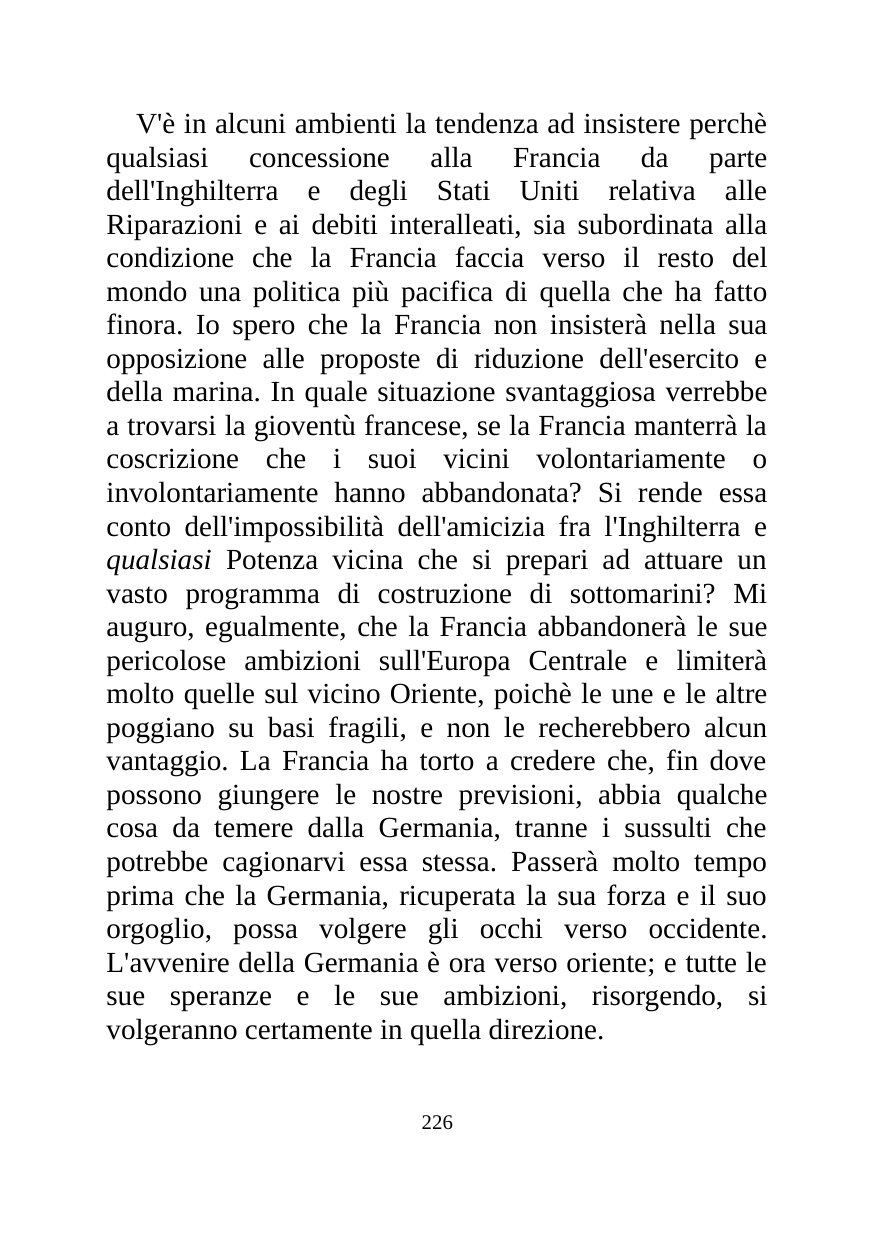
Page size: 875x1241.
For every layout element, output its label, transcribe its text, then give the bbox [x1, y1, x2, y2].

text V'è in alcuni ambienti la tendenza ad insistere perchè qualsiasi concessione alla Francia da parte dell'Inghilterra e degli Stati Uniti relativa alle Riparazioni e ai debiti interalleati, sia subordinata alla condizione che la Francia faccia verso il resto del mondo una politica più pacifica di quella che ha fatto finora. Io spero che la Francia non insisterà nella sua opposizione alle proposte di riduzione dell'esercito e della marina. In quale situazione svantaggiosa verrebbe a trovarsi la gioventù francese, se la Francia manterrà la coscrizione che i suoi vicini volontariamente o involontariamente hanno abbandonata? Si rende essa conto dell'impossibilità dell'amicizia fra l'Inghilterra e qualsiasi Potenza vicina che si prepari ad attuare un vasto programma di costruzione di sottomarini? Mi auguro, egualmente, che la Francia abbandonerà le sue pericolose ambizioni sull'Europa Centrale e limiterà molto quelle sul vicino Oriente, poichè le une e le altre poggiano su basi fragili, e non le recherebbero alcun vantaggio. La Francia ha torto a credere che, fin dove possono giungere le nostre previsioni, abbia qualche cosa da temere dalla Germania, tranne i sussulti che potrebbe cagionarvi essa stessa. Passerà molto tempo prima che la Germania, ricuperata la sua forza e il suo orgoglio, possa volgere gli occhi verso occidente. L'avvenire della Germania è ora verso oriente; e tutte le sue speranze e le sue ambizioni, risorgendo, si volgeranno certamente in quella direzione. [106, 106, 768, 1045]
